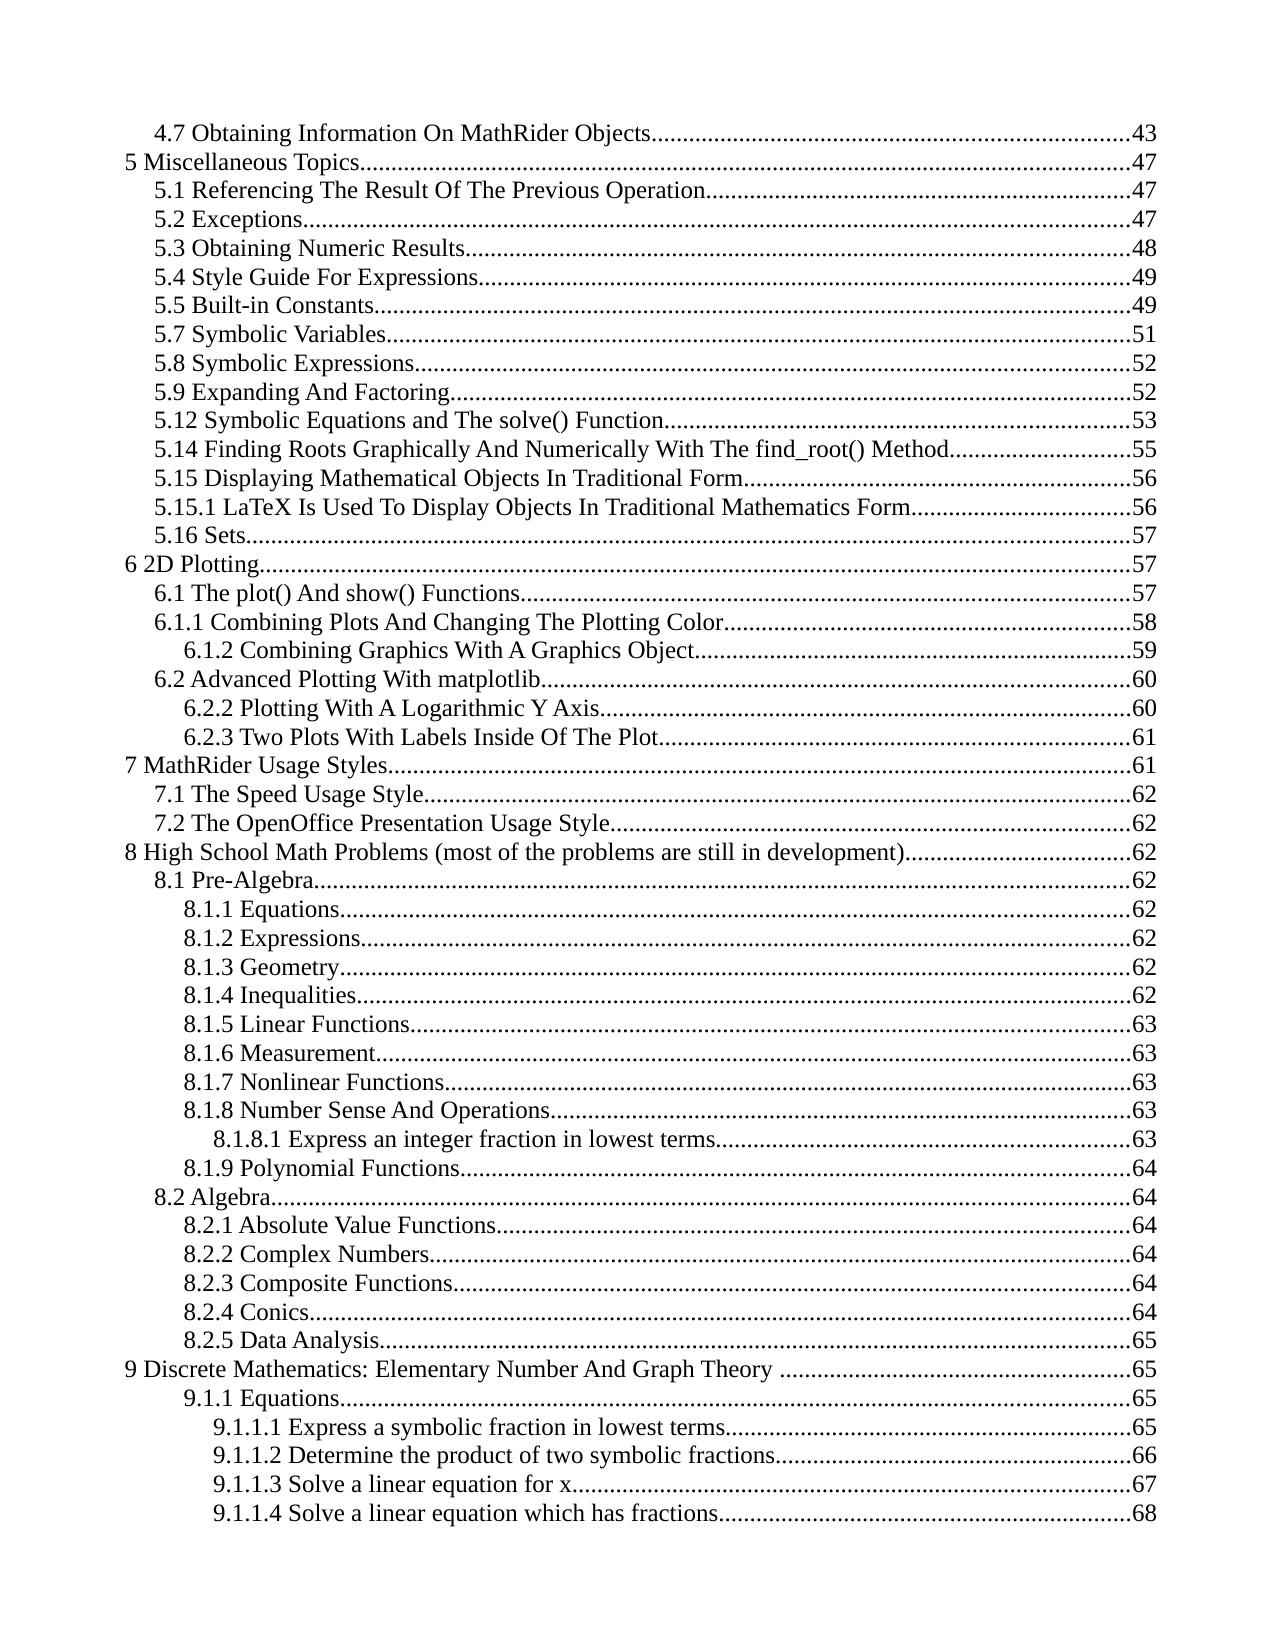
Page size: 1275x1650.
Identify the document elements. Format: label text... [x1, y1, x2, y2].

text 8.1.7 Nonlinear Functions 63 [177, 1067, 1157, 1096]
text 8.1.8 Number Sense And Operations 63 [177, 1096, 1157, 1124]
text 5.9 Expanding And Factoring 52 [148, 377, 1157, 406]
text 5.4 Style Guide For Expressions 49 [148, 262, 1157, 291]
text 6.2 Advanced Plotting With matplotlib 60 [148, 664, 1157, 693]
text 8.1.4 Inequalities 62 [177, 981, 1157, 1009]
text 5.16 Sets 57 [148, 521, 1157, 549]
text 9.1.1.1 Express a symbolic fraction in lowest terms 65 [207, 1412, 1157, 1441]
text 6.1.2 Combining Graphics With A Graphics Object 59 [177, 636, 1157, 664]
text 9.1.1.3 Solve a linear equation for x 67 [207, 1469, 1157, 1498]
text 8.1.3 Geometry 62 [177, 952, 1157, 981]
text 8.2 Algebra 64 [148, 1182, 1157, 1211]
text 6.1.1 Combining Plots And Changing The Plotting Color 58 [148, 607, 1157, 636]
text 5.3 Obtaining Numeric Results 48 [148, 233, 1157, 262]
text 7.2 The OpenOffice Presentation Usage Style 62 [148, 808, 1157, 837]
text 5.15 Displaying Mathematical Objects In Traditional Form 56 [148, 463, 1157, 492]
text 4.7 Obtaining Information On MathRider Objects 43 [148, 118, 1157, 147]
text 5.5 Built-in Constants 49 [148, 291, 1157, 319]
text 8.1.8.1 Express an integer fraction in lowest terms 63 [207, 1124, 1157, 1153]
text 7.1 The Speed Usage Style 62 [148, 779, 1157, 808]
text 9 Discrete Mathematics: Elementary Number And Graph Theory 65 [118, 1354, 1157, 1383]
text 5.12 Symbolic Equations and The solve() Function 53 [148, 406, 1157, 434]
text 6.2.2 Plotting With A Logarithmic Y Axis 60 [177, 693, 1157, 722]
text 8.2.3 Composite Functions 64 [177, 1268, 1157, 1297]
text 8.2.1 Absolute Value Functions 64 [177, 1211, 1157, 1239]
text 8.1.6 Measurement 63 [177, 1038, 1157, 1067]
text 8.1.1 Equations 62 [177, 894, 1157, 923]
text 8.1.2 Expressions 62 [177, 923, 1157, 952]
text 6.2.3 Two Plots With Labels Inside Of The Plot 61 [177, 722, 1157, 751]
text 5.8 Symbolic Expressions 52 [148, 348, 1157, 377]
text 5.14 Finding Roots Graphically And Numerically With The find_root() Method 55 [148, 434, 1157, 463]
text 5.1 Referencing The Result Of The Previous Operation 47 [148, 176, 1157, 204]
text 8.1 Pre-Algebra 62 [148, 866, 1157, 894]
text 5.15.1 LaTeX Is Used To Display Objects In Traditional Mathematics Form 56 [148, 492, 1157, 521]
text 8 High School Math Problems (most of the problems are still in development) 62 [118, 837, 1157, 866]
text 8.2.5 Data Analysis 65 [177, 1326, 1157, 1354]
text 5 Miscellaneous Topics 47 [118, 147, 1157, 176]
text 8.1.9 Polynomial Functions 64 [177, 1153, 1157, 1182]
text 8.1.5 Linear Functions 63 [177, 1009, 1157, 1038]
text 7 MathRider Usage Styles 61 [118, 751, 1157, 779]
text 5.2 Exceptions 47 [148, 204, 1157, 233]
text 8.2.4 Conics 64 [177, 1297, 1157, 1326]
text 9.1.1.4 Solve a linear equation which has fractions 68 [207, 1498, 1157, 1527]
text 9.1.1 Equations 65 [177, 1383, 1157, 1412]
text 5.7 Symbolic Variables 51 [148, 319, 1157, 348]
text 6 2D Plotting 57 [118, 549, 1157, 578]
text 9.1.1.2 Determine the product of two symbolic fractions 66 [207, 1441, 1157, 1469]
text 8.2.2 Complex Numbers 64 [177, 1239, 1157, 1268]
text 6.1 The plot() And show() Functions 57 [148, 578, 1157, 607]
